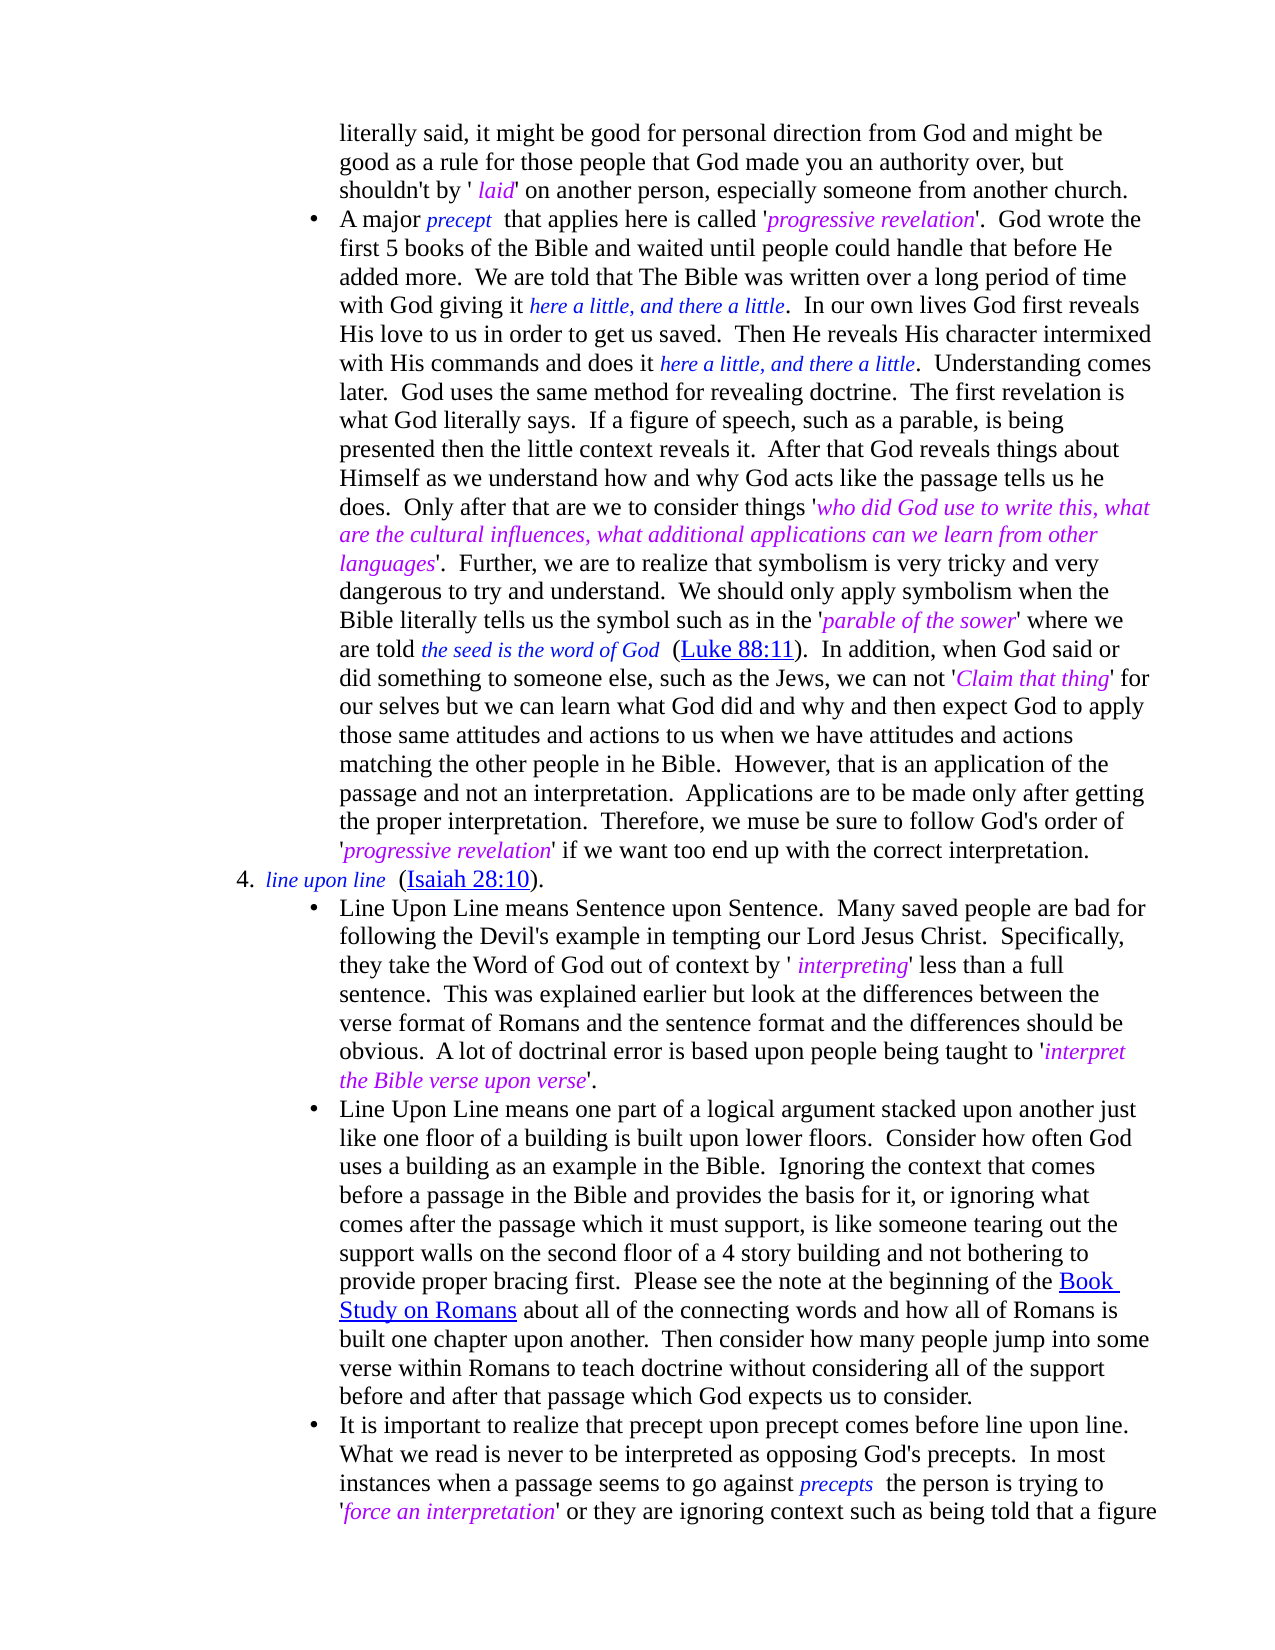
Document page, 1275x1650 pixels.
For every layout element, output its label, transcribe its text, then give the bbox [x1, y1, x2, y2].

list literally said, it might be good for personal direction from God and might be good as a rule for those people that God made you an authority over, but shouldn't by ' laid' on another person, especially someone from another church. [309, 118, 1157, 204]
list Line Upon Line means one part of a logical argument stacked upon another just like one floor of a building is built upon lower floors. Consider how often God uses a building as an example in the Bible. Ignoring the context that comes before a passage in the Bible and provides the basis for it, or ignoring what comes after the passage which it must support, is like someone tearing out the support walls on the second floor of a 4 story building and not bothering to provide proper bracing first. Please see the note at the beginning of the Book Study on Romans about all of the connecting words and how all of Romans is built one chapter upon another. Then consider how many people jump into some verse within Romans to teach doctrine without considering all of the support before and after that passage which God expects us to consider. [309, 1094, 1157, 1410]
list Line Upon Line means Sentence upon Sentence. Many saved people are bad for following the Devil's example in tempting our Lord Jesus Christ. Specifically, they take the Word of God out of context by ' interpreting' less than a full sentence. This was explained earlier but look at the differences between the verse format of Romans and the sentence format and the differences should be obvious. A lot of doctrinal error is based upon people being taught to 'interpret the Bible verse upon verse'. [309, 893, 1157, 1094]
list line upon line (Isaiah 28:10). [236, 864, 1157, 893]
list A major precept that applies here is called 'progressive revelation'. God wrote the first 5 books of the Bible and waited until people could handle that before He added more. We are told that The Bible was written over a long period of time with God giving it here a little, and there a little. In our own lives God first reveals His love to us in order to get us saved. Then He reveals His character intermixed with His commands and does it here a little, and there a little. Understanding comes later. God uses the same method for revealing doctrine. The first revelation is what God literally says. If a figure of speech, such as a parable, is being presented then the little context reveals it. After that God reveals things about Himself as we understand how and why God acts like the passage tells us he does. Only after that are we to consider things 'who did God use to write this, what are the cultural influences, what additional applications can we learn from other languages'. Further, we are to realize that symbolism is very tricky and very dangerous to try and understand. We should only apply symbolism when the Bible literally tells us the symbol such as in the 'parable of the sower' where we are told the seed is the word of God (Luke 88:11). In addition, when God said or did something to someone else, such as the Jews, we can not 'Claim that thing' for our selves but we can learn what God did and why and then expect God to apply those same attitudes and actions to us when we have attitudes and actions matching the other people in he Bible. However, that is an application of the passage and not an interpretation. Applications are to be made only after getting the proper interpretation. Therefore, we muse be sure to follow God's order of 'progressive revelation' if we want too end up with the correct interpretation. [309, 204, 1157, 864]
list It is important to realize that precept upon precept comes before line upon line. What we read is never to be interpreted as opposing God's precepts. In most instances when a passage seems to go against precepts the person is trying to 'force an interpretation' or they are ignoring context such as being told that a figure [309, 1410, 1157, 1525]
